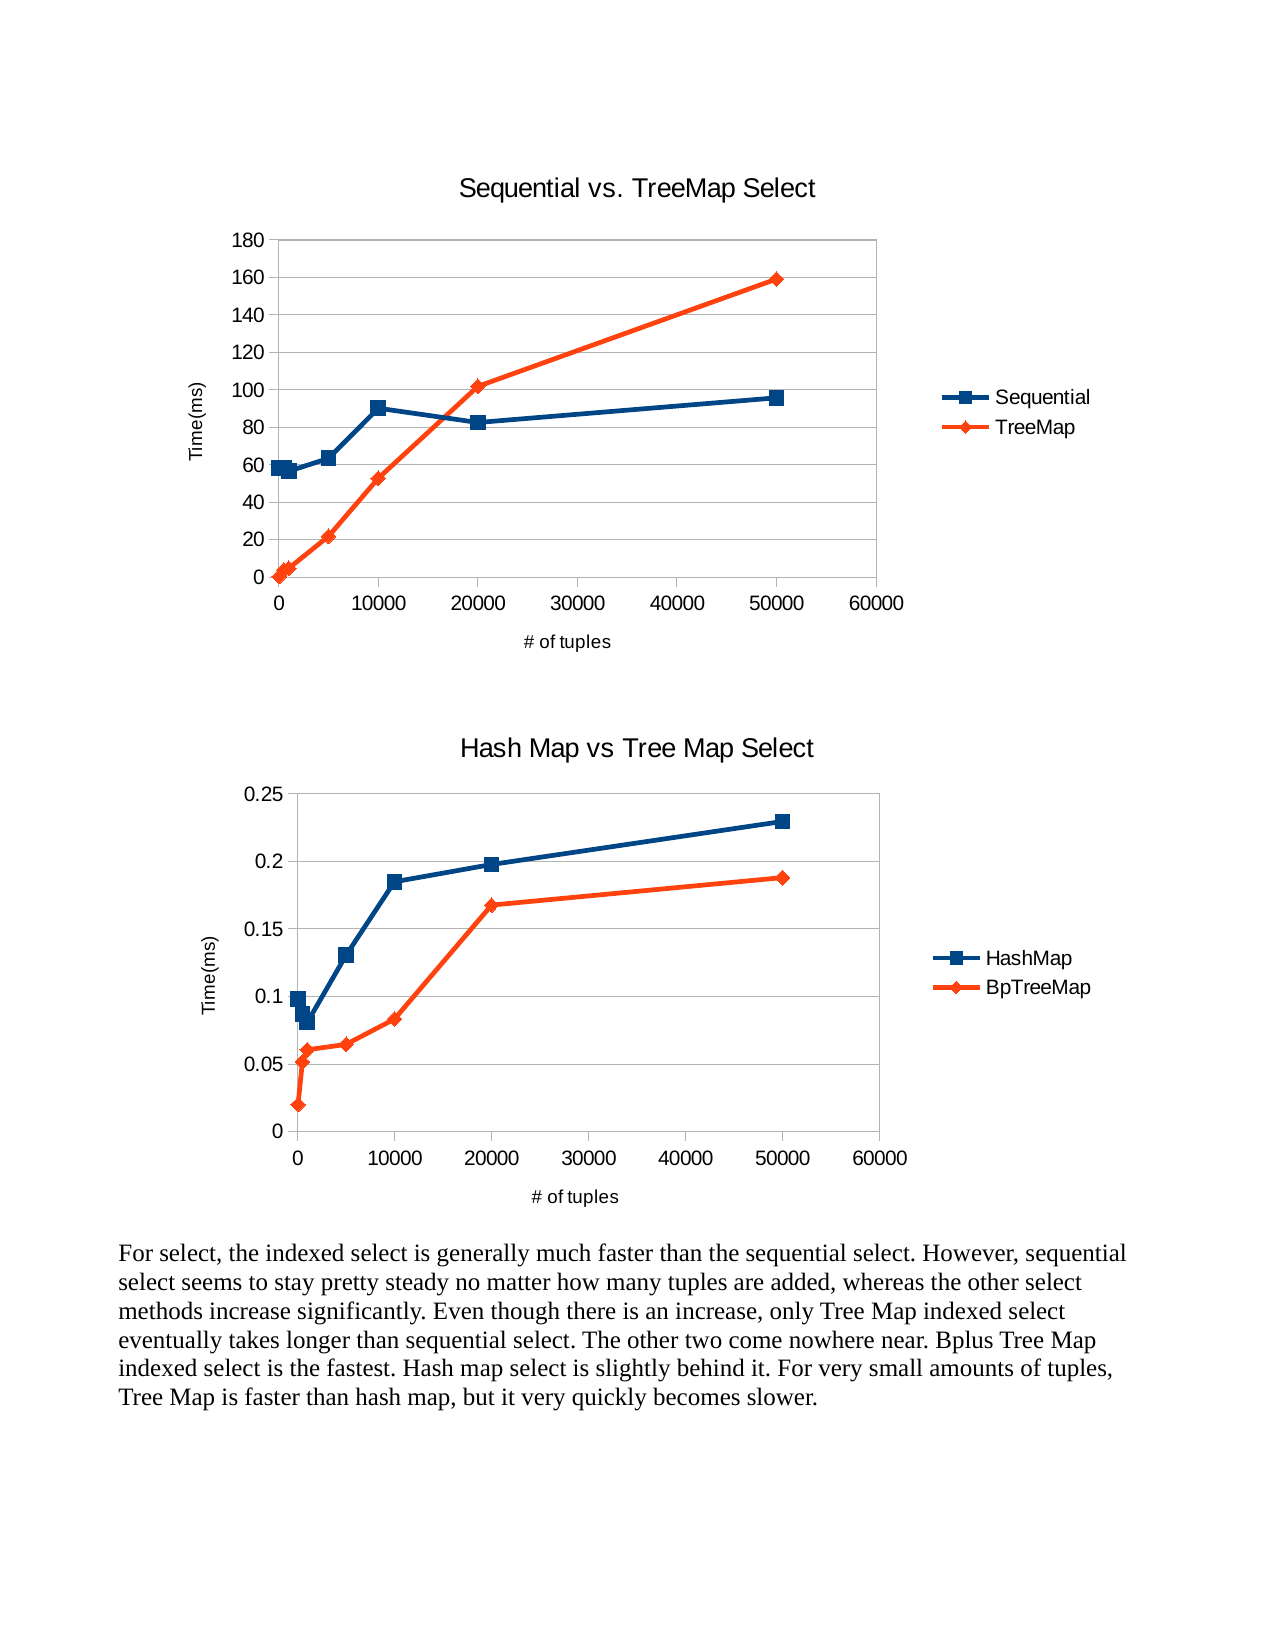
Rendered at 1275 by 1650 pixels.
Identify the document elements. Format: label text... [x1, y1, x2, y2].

text For select, the indexed select is generally much faster than the sequential select. However, sequential select seems to stay pretty steady no matter how many tuples are added, whereas the other select methods increase significantly. Even though there is an increase, only Tree Map indexed select eventually takes longer than sequential select. The other two come nowhere near. Bplus Tree Map indexed select is the fastest. Hash map select is slightly behind it. For very small amounts of tuples, Tree Map is faster than hash map, but it very quickly becomes slower. [118, 707, 1157, 1411]
